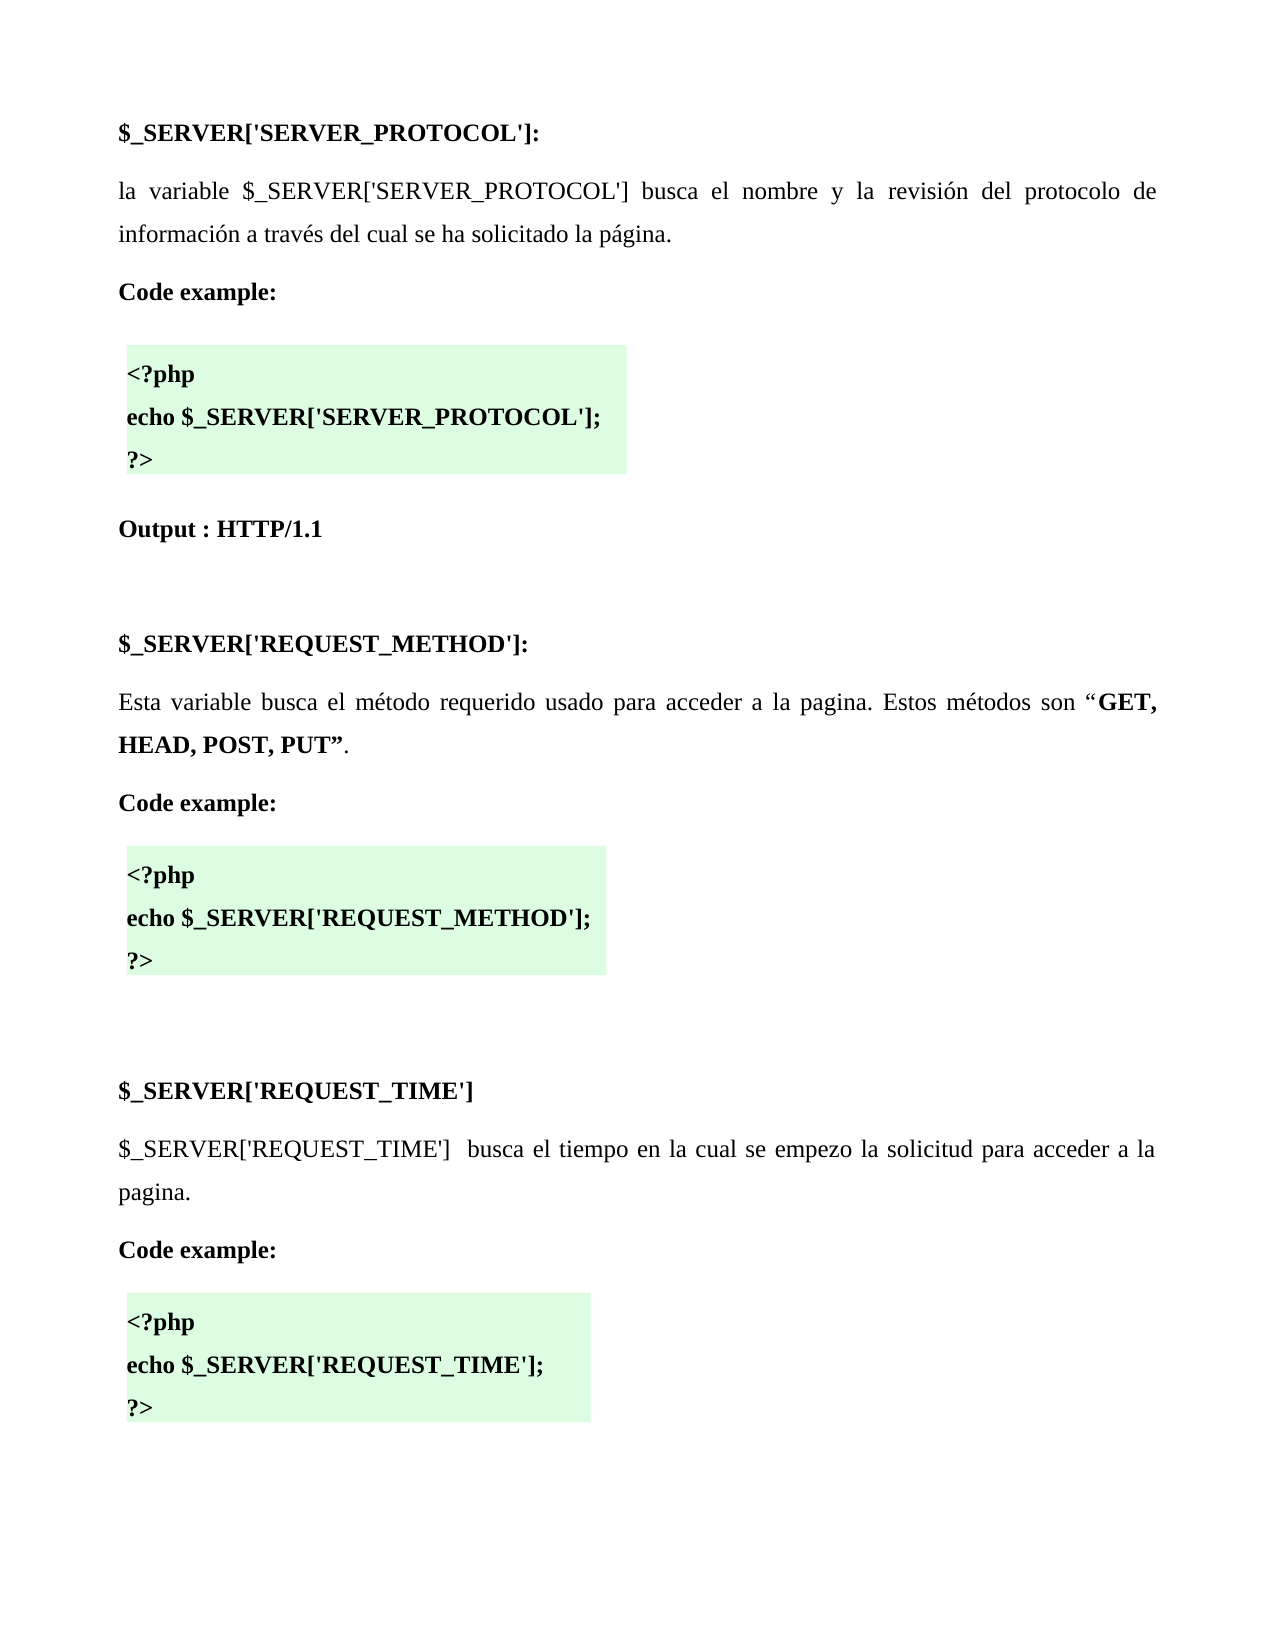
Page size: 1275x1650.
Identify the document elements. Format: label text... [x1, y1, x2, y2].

text Code example: [118, 788, 1157, 816]
text Code example: [118, 1235, 1157, 1263]
text $_SERVER['SERVER_PROTOCOL']: [118, 118, 1157, 147]
text la variable $_SERVER['SERVER_PROTOCOL'] busca el nombre y la revisión del protocolo de información a través del cual se ha solicitado la página. [118, 176, 1157, 248]
text Esta variable busca el método requerido usado para acceder a la pagina. Estos métodos son “GET, HEAD, POST, PUT”. [118, 687, 1157, 759]
text $_SERVER['REQUEST_TIME'] busca el tiempo en la cual se empezo la solicitud para acceder a la pagina. [118, 1134, 1157, 1206]
text $_SERVER['REQUEST_TIME'] [118, 1076, 1157, 1105]
text Output : HTTP/1.1 [118, 514, 1157, 542]
text Code example: [118, 277, 1157, 305]
text $_SERVER['REQUEST_METHOD']: [118, 629, 1157, 658]
